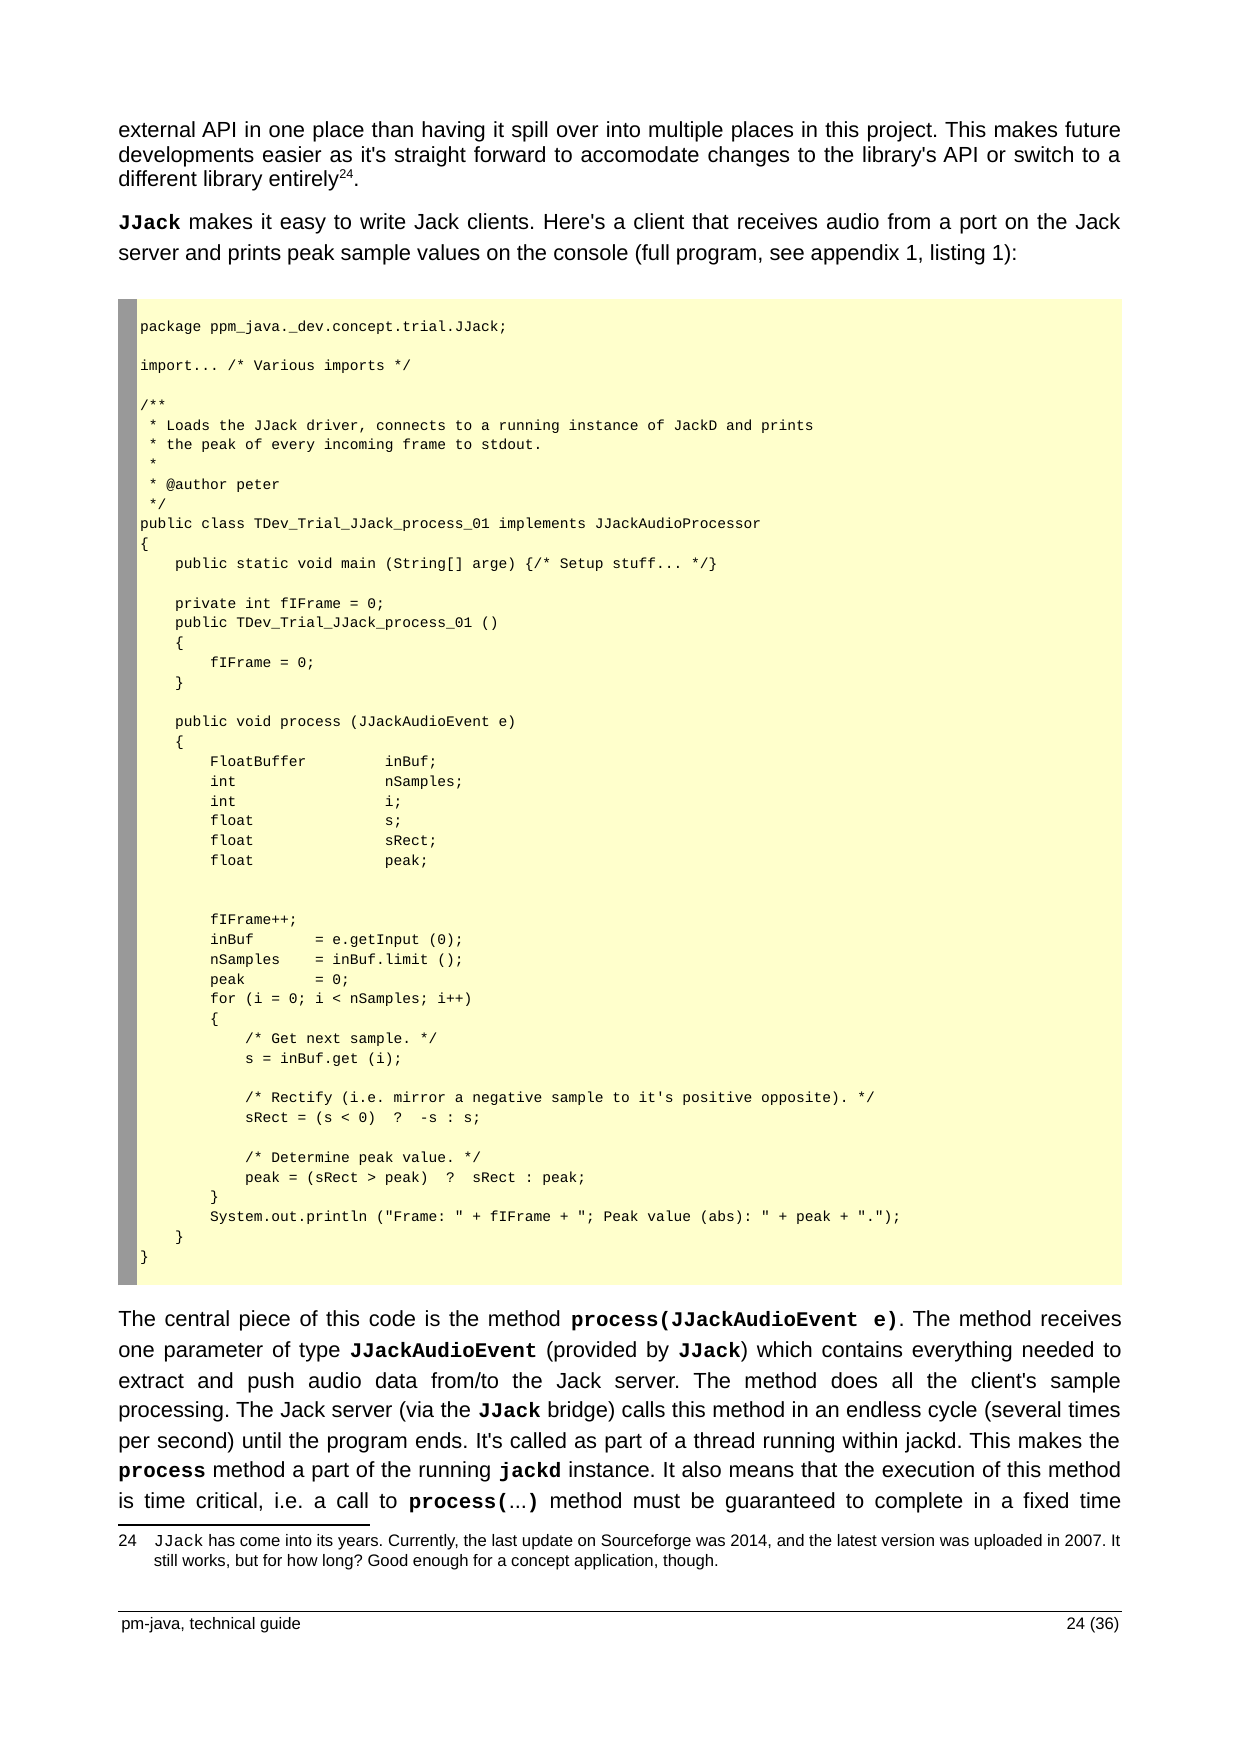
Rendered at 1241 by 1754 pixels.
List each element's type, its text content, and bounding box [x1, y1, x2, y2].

text external API in one place than having it spill over into multiple places in this project. This makes future developments easier as it's straight forward to accomodate changes to the library's API or switch to a different library entirely. [118, 118, 1122, 192]
list } [137, 1229, 1122, 1246]
list /* Get next sample. */ [137, 1031, 1122, 1048]
list float sRect; [137, 833, 1122, 850]
list /** [137, 398, 1122, 414]
list private int fIFrame = 0; [137, 596, 1122, 612]
list * [137, 457, 1122, 474]
list float s; [137, 814, 1122, 830]
list * @author peter [137, 477, 1122, 494]
text JJack makes it easy to write Jack clients. Here's a client that receives audio from a port on the Jack server and prints peak sample values on the console (full program, see appendix 1, listing 1): [118, 209, 1122, 265]
list peak = (sRect > peak) ? sRect : peak; [137, 1170, 1122, 1186]
list public static void main (String[] arge) {/* Setup stuff... */} [137, 556, 1122, 573]
list nSamples = inBuf.limit (); [137, 952, 1122, 969]
list import... /* Various imports */ [137, 358, 1122, 375]
list */ [137, 497, 1122, 513]
list { [137, 1012, 1122, 1028]
list package ppm_java._dev.concept.trial.JJack; [137, 319, 1122, 335]
list sRect = (s < 0) ? -s : s; [137, 1111, 1122, 1127]
text The central piece of this code is the method process(JJackAudioEvent e). The method receives one parameter of type JJackAudioEvent (provided by JJack) which contains everything needed to extract and push audio data from/to the Jack server. The method does all the client's sample processing. The Jack server (via the JJack bridge) calls this method in an endless cycle (several times per second) until the program ends. It's called as part of a thread running within jackd. This makes the process method a part of the running jackd instance. It also means that the execution of this method is time critical, i.e. a call to process(...) method must be guaranteed to complete in a fixed time [118, 1306, 1122, 1515]
list FloatBuffer inBuf; [137, 754, 1122, 771]
list { [137, 734, 1122, 751]
list { [137, 636, 1122, 652]
list fIFrame = 0; [137, 655, 1122, 672]
list * Loads the JJack driver, connects to a running instance of JackD and prints [137, 418, 1122, 434]
list public class TDev_Trial_JJack_process_01 implements JJackAudioProcessor [137, 517, 1122, 533]
list int i; [137, 794, 1122, 810]
list * the peak of every incoming frame to stdout. [137, 438, 1122, 454]
list float peak; [137, 853, 1122, 870]
list System.out.println ("Frame: " + fIFrame + "; Peak value (abs): " + peak + "."); [137, 1209, 1122, 1226]
list public void process (JJackAudioEvent e) [137, 715, 1122, 731]
list } [137, 1249, 1122, 1266]
list } [137, 675, 1122, 692]
list s = inBuf.get (i); [137, 1051, 1122, 1068]
list public TDev_Trial_JJack_process_01 () [137, 616, 1122, 632]
list /* Rectify (i.e. mirror a negative sample to it's positive opposite). */ [137, 1091, 1122, 1107]
list int nSamples; [137, 774, 1122, 791]
list fIFrame++; [137, 913, 1122, 929]
text JJack has come into its years. Currently, the last update on Sourceforge was 2014, and the latest version was uploaded in 2007. It still works, but for how long? Good enough for a concept application, though. [118, 1531, 1122, 1570]
list peak = 0; [137, 972, 1122, 988]
list for (i = 0; i < nSamples; i++) [137, 992, 1122, 1008]
list } [137, 1190, 1122, 1206]
list /* Determine peak value. */ [137, 1150, 1122, 1167]
list inBuf = e.getInput (0); [137, 932, 1122, 949]
list { [137, 537, 1122, 553]
